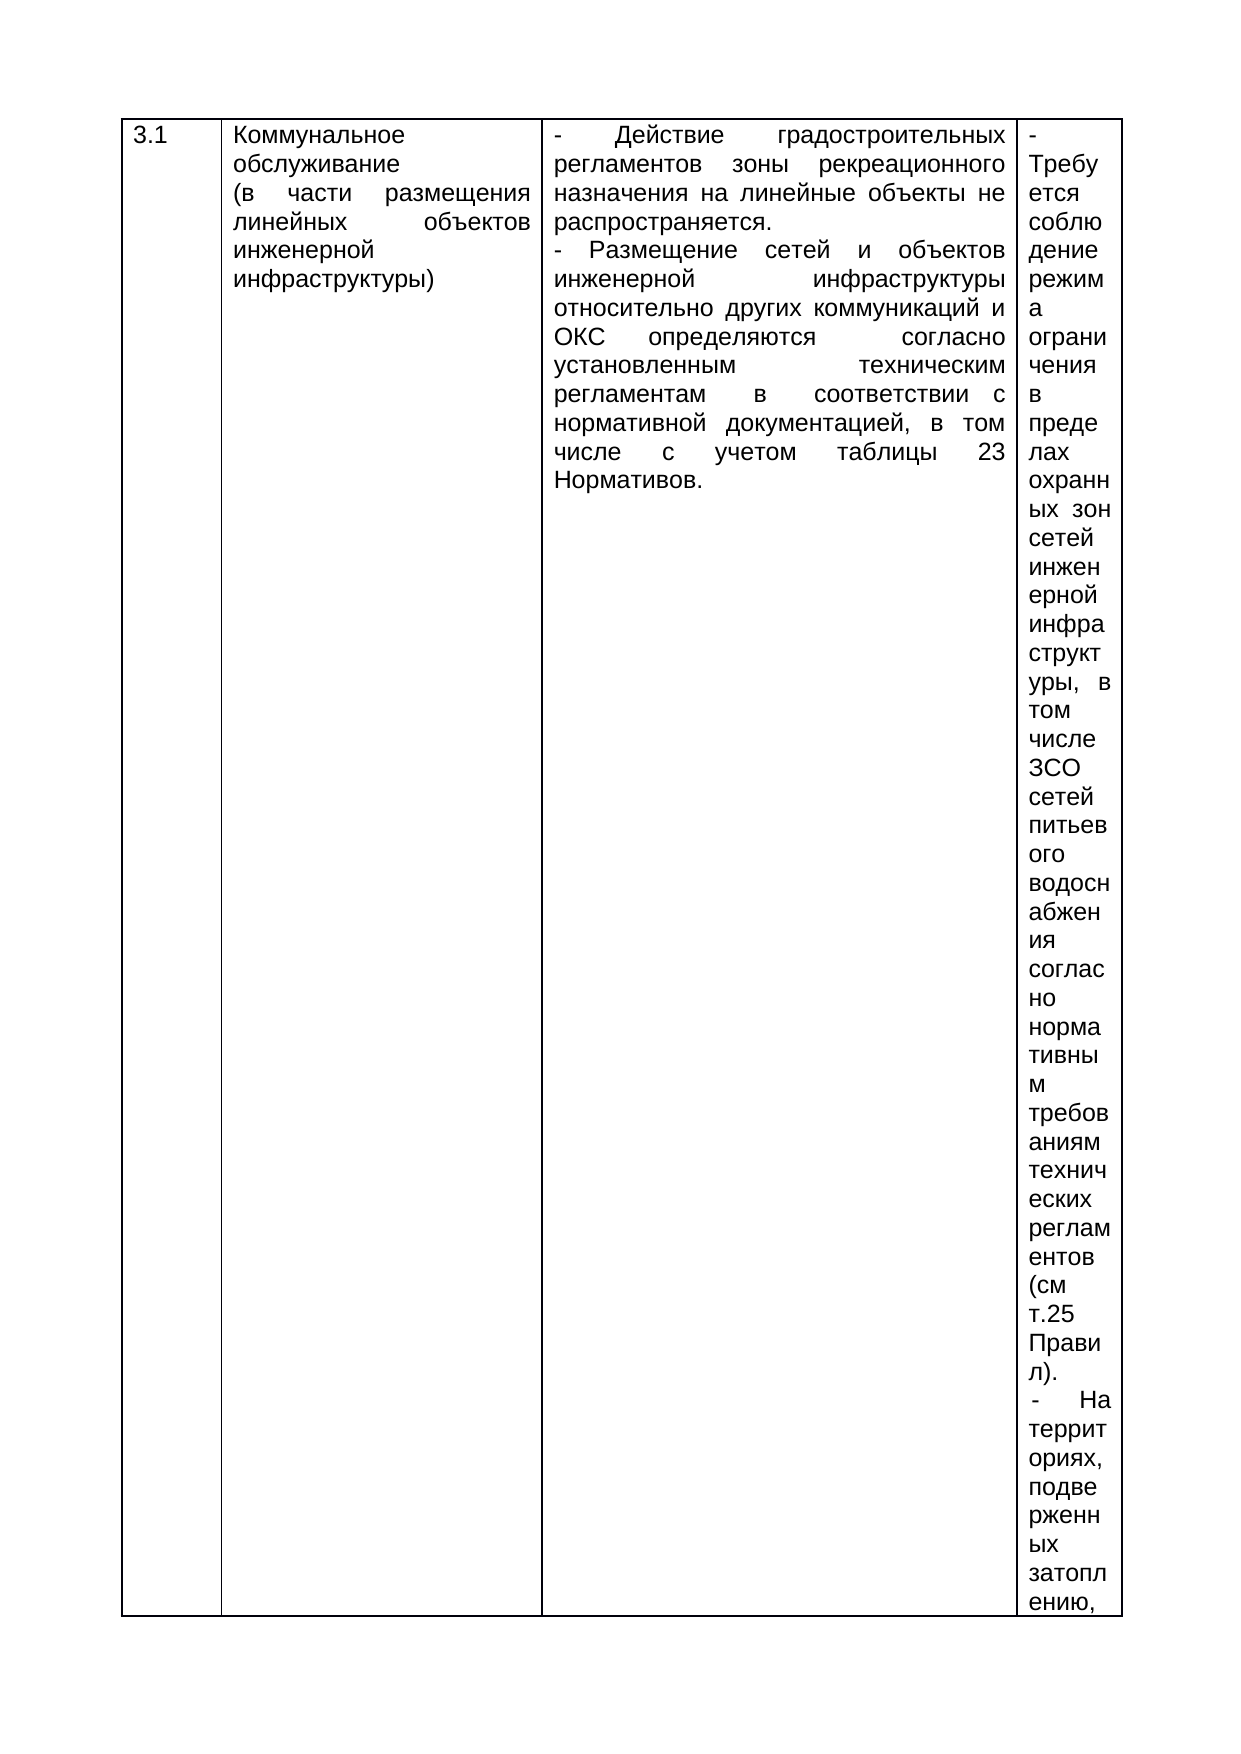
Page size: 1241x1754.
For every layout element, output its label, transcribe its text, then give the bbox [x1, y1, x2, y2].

table_cell - Требуется соблюдение режима ограничения в пределах охранных зон сетей инженерной инфраструктуры, в том числе ЗСО сетей питьевого водоснабжения согласно нормативным требованиям технических регламентов (см т.25 Правил). - На территориях, подверженных затоплению, [1018, 120, 1121, 1615]
table_cell Коммунальное обслуживание (в части размещения линейных объектов инженерной инфраструктуры) [222, 120, 541, 1615]
table_cell 3.1 [123, 120, 221, 1615]
table_cell - Действие градостроительных регламентов зоны рекреационного назначения на линейные объекты не распространяется. - Размещение сетей и объектов инженерной инфраструктуры относительно других коммуникаций и ОКС определяются согласно установленным техническим регламентам в соответствии с нормативной документацией, в том числе с учетом таблицы 23 Нормативов. [543, 120, 1016, 1615]
